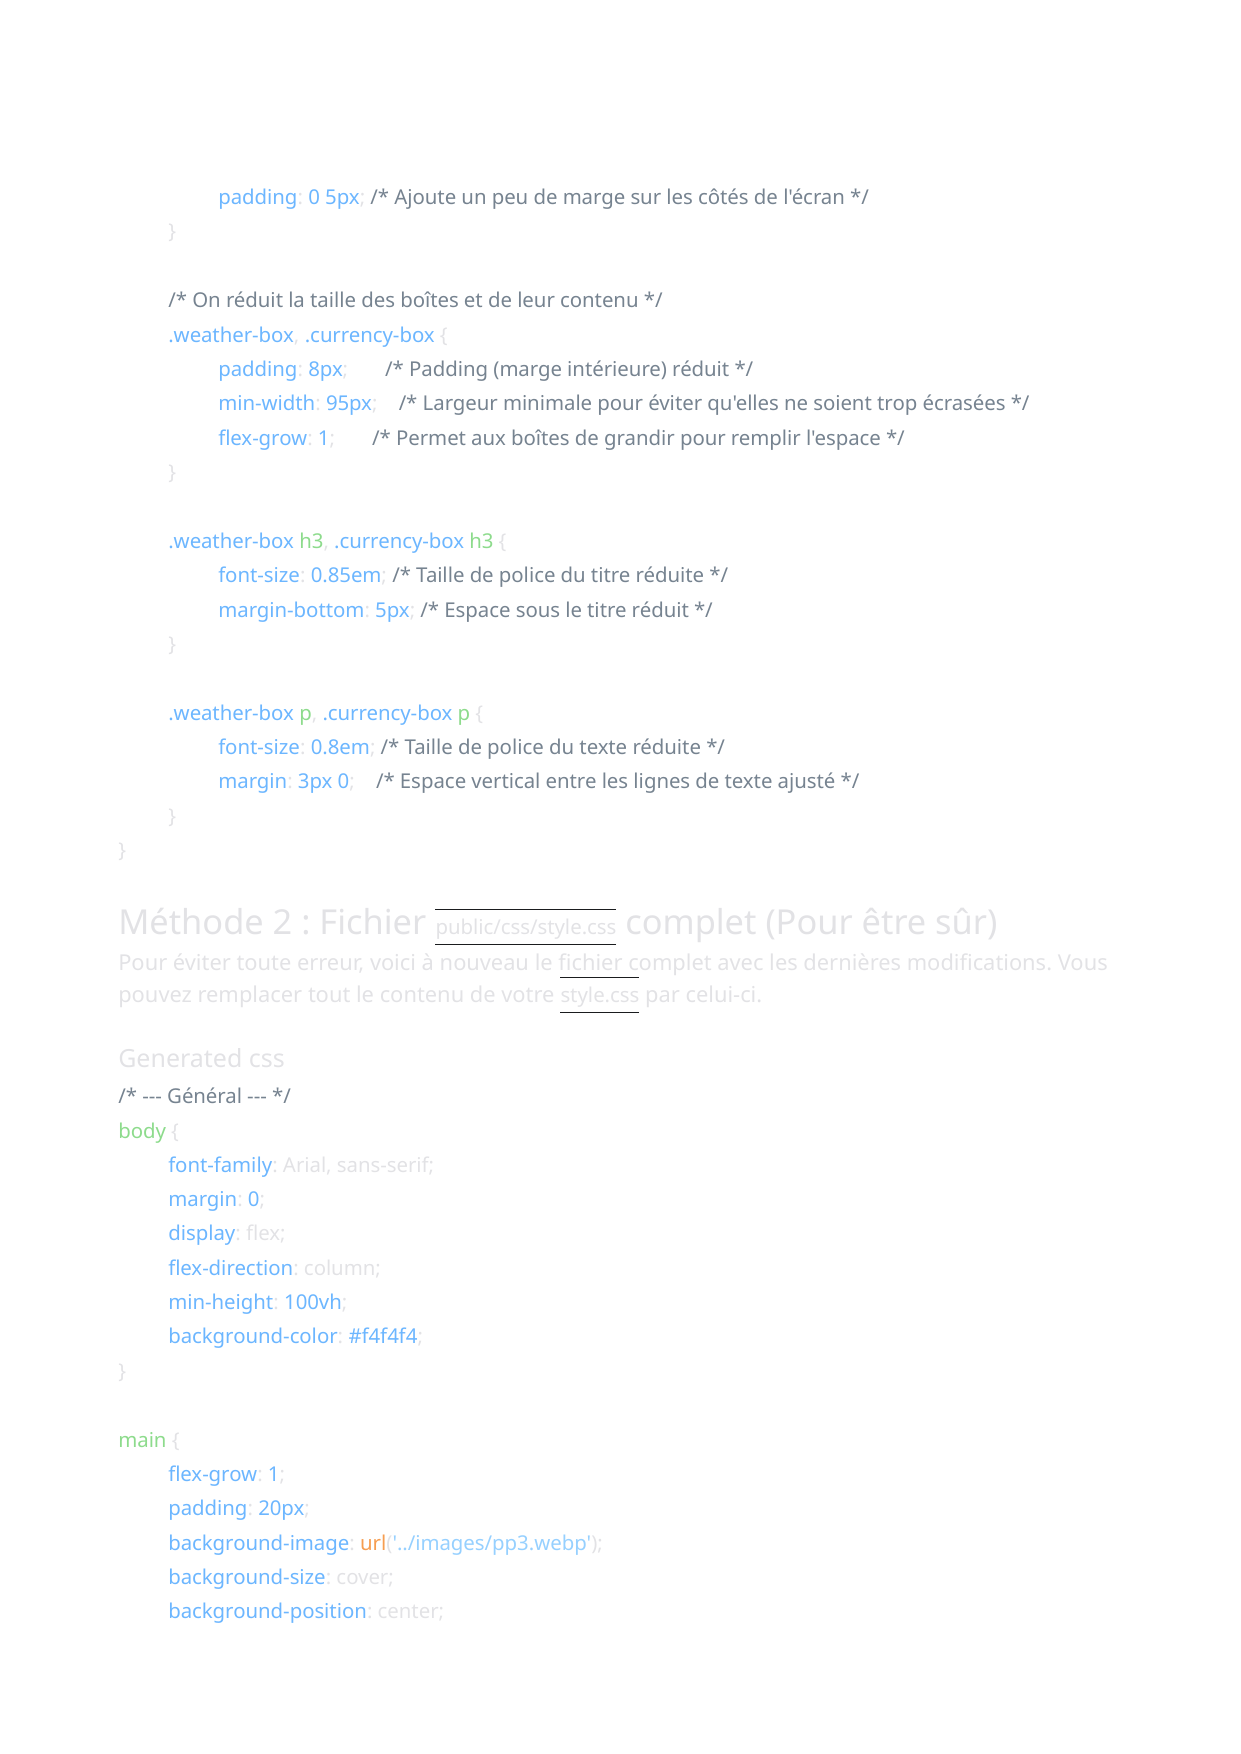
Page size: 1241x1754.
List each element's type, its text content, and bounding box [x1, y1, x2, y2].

text padding: 8px; /* Padding (marge intérieure) réduit */ [118, 348, 1122, 383]
text background-size: cover; [118, 1556, 1122, 1591]
text display: flex; [118, 1213, 1122, 1247]
text background-position: center; [118, 1591, 1122, 1625]
text background-color: #f4f4f4; [118, 1316, 1122, 1350]
text body { [118, 1109, 1122, 1144]
text .weather-box p, .currency-box p { [118, 692, 1122, 726]
text } [118, 623, 1122, 658]
text Pour éviter toute erreur, voici à nouveau le fichier complet avec les dernières modifications. Vous pouvez remplacer tout le contenu de votre style.css par celui-ci. [118, 945, 1122, 1013]
text .weather-box h3, .currency-box h3 { [118, 520, 1122, 554]
text .weather-box, .currency-box { [118, 314, 1122, 348]
text min-width: 95px; /* Largeur minimale pour éviter qu'elles ne soient trop écrasées */ [118, 383, 1122, 417]
text margin: 0; [118, 1178, 1122, 1213]
text min-height: 100vh; [118, 1281, 1122, 1316]
text } [118, 795, 1122, 829]
text font-family: Arial, sans-serif; [118, 1144, 1122, 1178]
text } [118, 211, 1122, 245]
text margin: 3px 0; /* Espace vertical entre les lignes de texte ajusté */ [118, 761, 1122, 795]
text background-image: url('../images/pp3.webp'); [118, 1522, 1122, 1556]
text main { [118, 1419, 1122, 1453]
text Generated css [118, 1041, 1122, 1075]
text } [118, 1350, 1122, 1384]
subtitle Méthode 2 : Fichier public/css/style.css complet (Pour être sûr) [118, 898, 1122, 945]
text flex-grow: 1; [118, 1453, 1122, 1488]
text flex-grow: 1; /* Permet aux boîtes de grandir pour remplir l'espace */ [118, 417, 1122, 451]
text font-size: 0.85em; /* Taille de police du titre réduite */ [118, 554, 1122, 589]
text font-size: 0.8em; /* Taille de police du texte réduite */ [118, 726, 1122, 761]
text flex-direction: column; [118, 1247, 1122, 1281]
text padding: 20px; [118, 1488, 1122, 1522]
text } [118, 829, 1122, 864]
text padding: 0 5px; /* Ajoute un peu de marge sur les côtés de l'écran */ [118, 176, 1122, 211]
text /* On réduit la taille des boîtes et de leur contenu */ [118, 279, 1122, 314]
text /* --- Général --- */ [118, 1075, 1122, 1109]
text margin-bottom: 5px; /* Espace sous le titre réduit */ [118, 589, 1122, 623]
text } [118, 451, 1122, 486]
